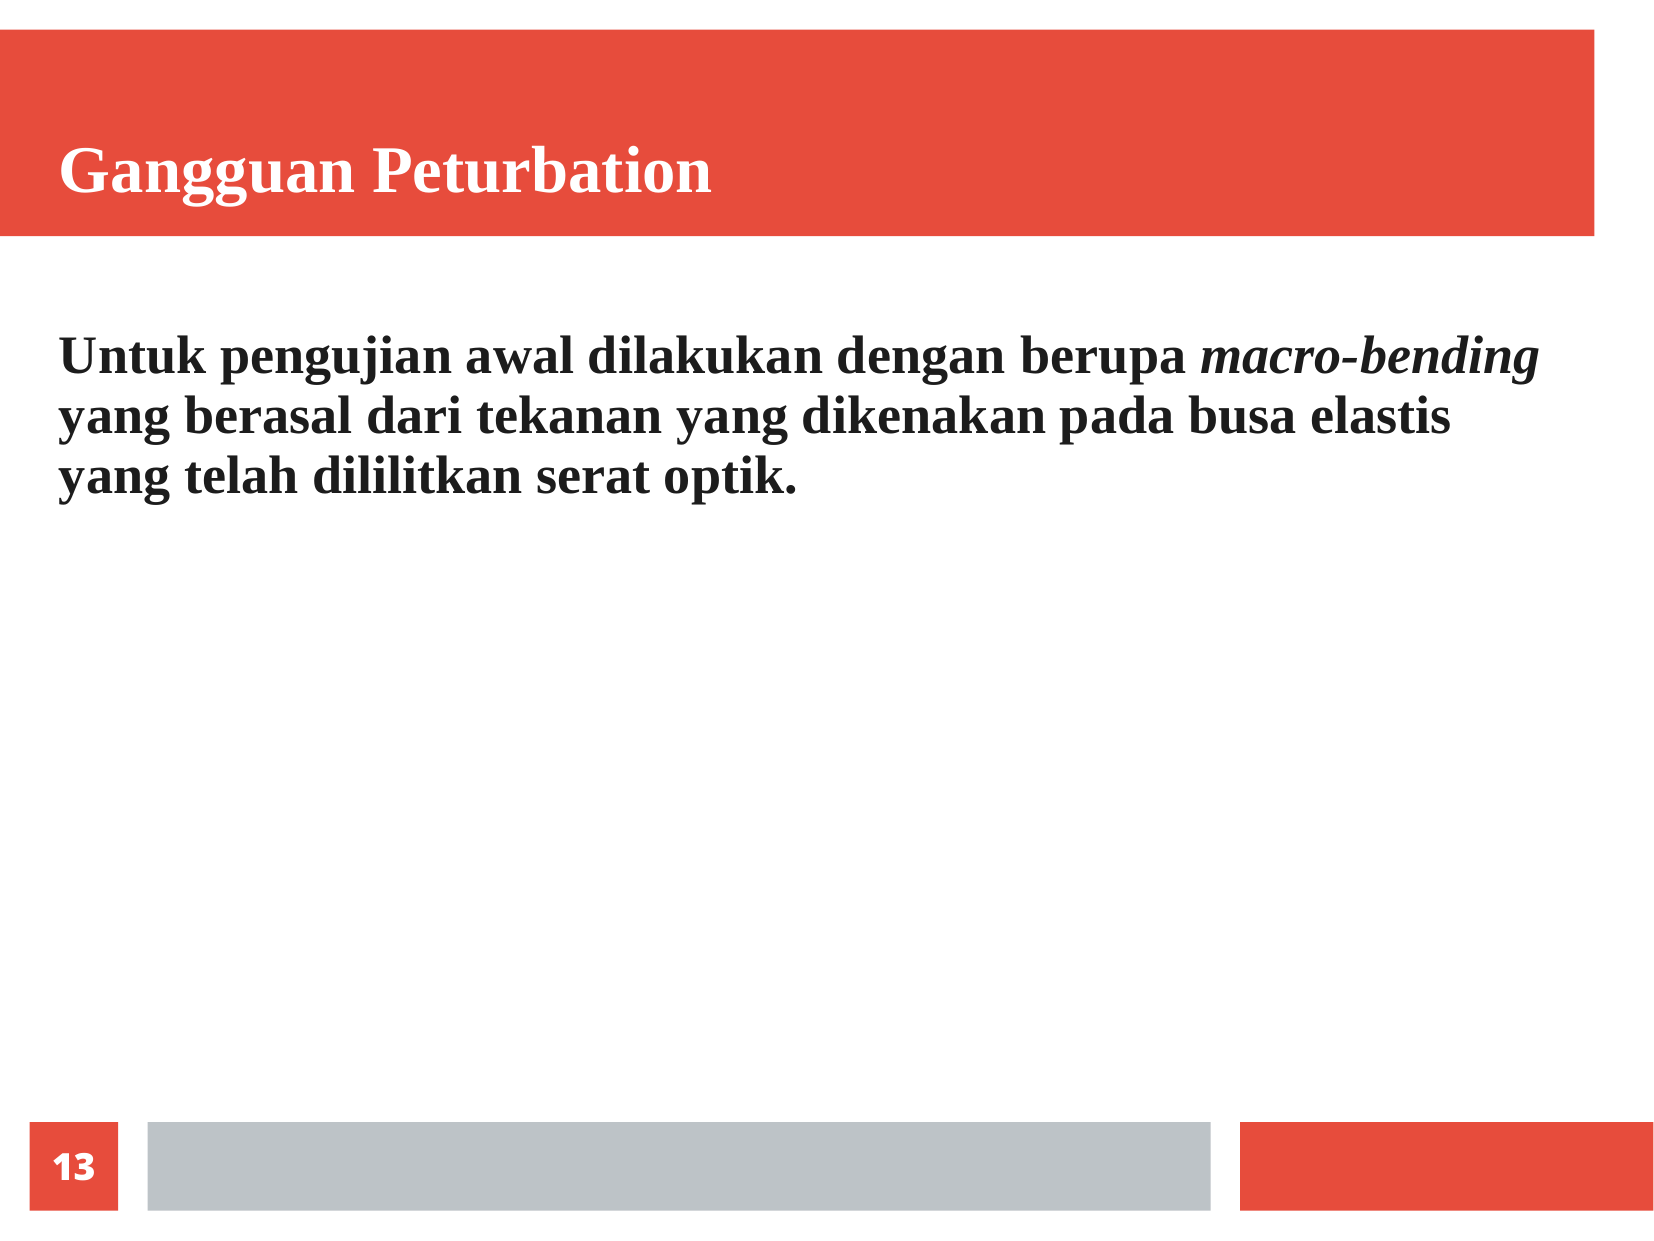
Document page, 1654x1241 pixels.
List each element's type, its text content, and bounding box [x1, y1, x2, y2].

list Untuk pengujian awal dilakukan dengan berupa macro-bending yang berasal dari tekanan yang dikenakan pada busa elastis yang telah dililitkan serat optik. [59, 324, 1565, 1093]
title Gangguan Peturbation [59, 59, 1595, 207]
